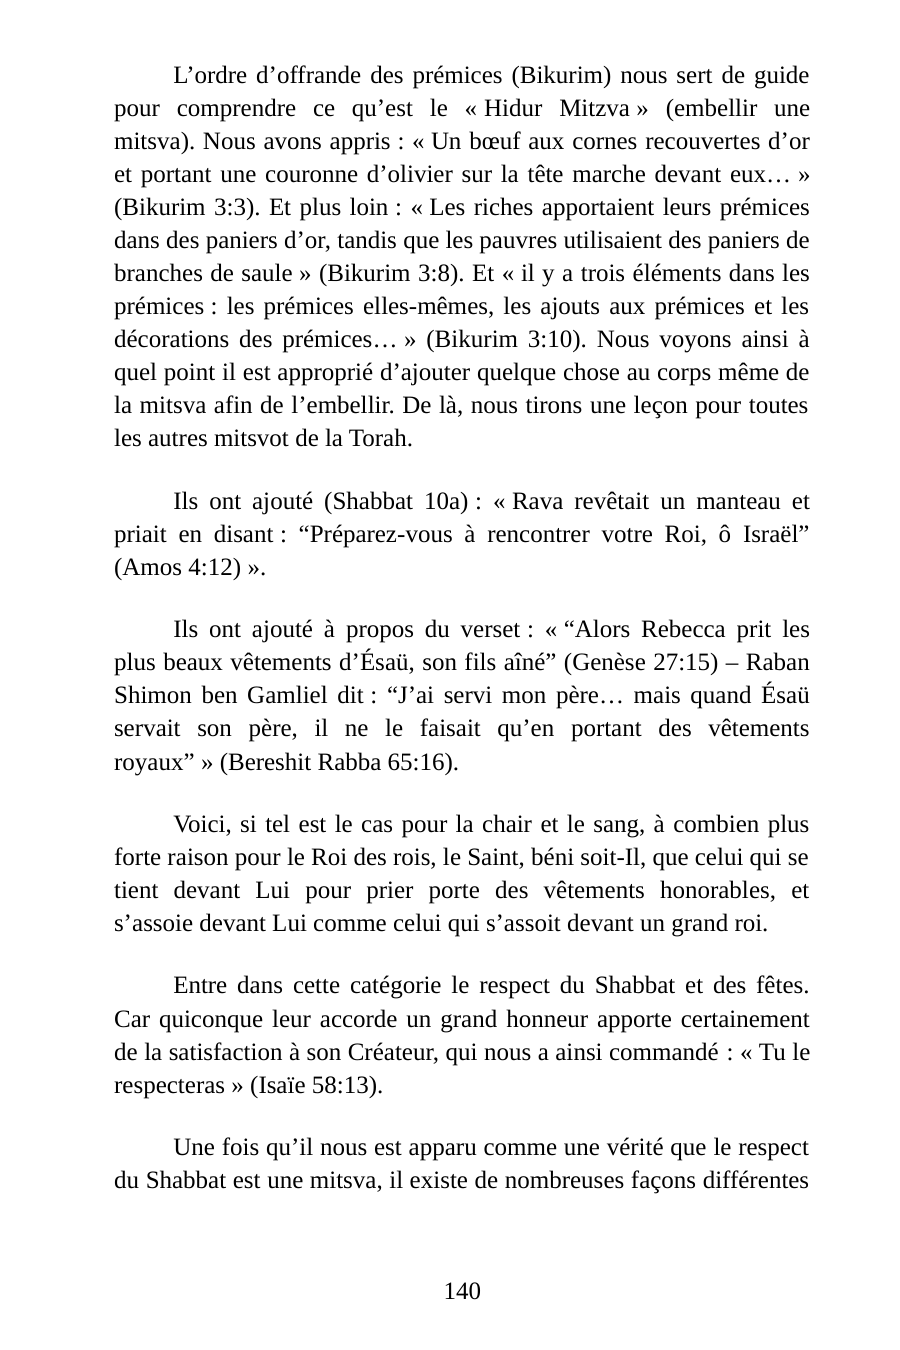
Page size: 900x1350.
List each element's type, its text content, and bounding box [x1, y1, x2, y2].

text Une fois qu’il nous est apparu comme une vérité que le respect du Shabbat est une mitsva, il existe de nombreuses façons différentes [114, 1132, 810, 1194]
text Ils ont ajouté (Shabbat 10a) : « Rava revêtait un manteau et priait en disant : “Préparez-vous à rencontrer votre Roi, ô Israël” (Amos 4:12) ». [114, 486, 810, 581]
text Entre dans cette catégorie le respect du Shabbat et des fêtes. Car quiconque leur accorde un grand honneur apporte certainement de la satisfaction à son Créateur, qui nous a ainsi commandé : « Tu le respecteras » (Isaïe 58:13). [114, 971, 810, 1098]
text Ils ont ajouté à propos du verset : « “Alors Rebecca prit les plus beaux vêtements d’Ésaü, son fils aîné” (Genèse 27:15) – Raban Shimon ben Gamliel dit : “J’ai servi mon père… mais quand Ésaü servait son père, il ne le faisait qu’en portant des vêtements royaux” » (Bereshit Rabba 65:16). [114, 614, 810, 775]
text Voici, si tel est le cas pour la chair et le sang, à combien plus forte raison pour le Roi des rois, le Saint, béni soit-Il, que celui qui se tient devant Lui pour prier porte des vêtements honorables, et s’assoie devant Lui comme celui qui s’assoit devant un grand roi. [114, 809, 810, 937]
text L’ordre d’offrande des prémices (Bikurim) nous sert de guide pour comprendre ce qu’est le « Hidur Mitzva » (embellir une mitsva). Nous avons appris : « Un bœuf aux cornes recouvertes d’or et portant une couronne d’olivier sur la tête marche devant eux… » (Bikurim 3:3). Et plus loin : « Les riches apportaient leurs prémices dans des paniers d’or, tandis que les pauvres utilisaient des paniers de branches de saule » (Bikurim 3:8). Et « il y a trois éléments dans les prémices : les prémices elles-mêmes, les ajouts aux prémices et les décorations des prémices… » (Bikurim 3:10). Nous voyons ainsi à quel point il est approprié d’ajouter quelque chose au corps même de la mitsva afin de l’embellir. De là, nous tirons une leçon pour toutes les autres mitsvot de la Torah. [114, 60, 810, 452]
